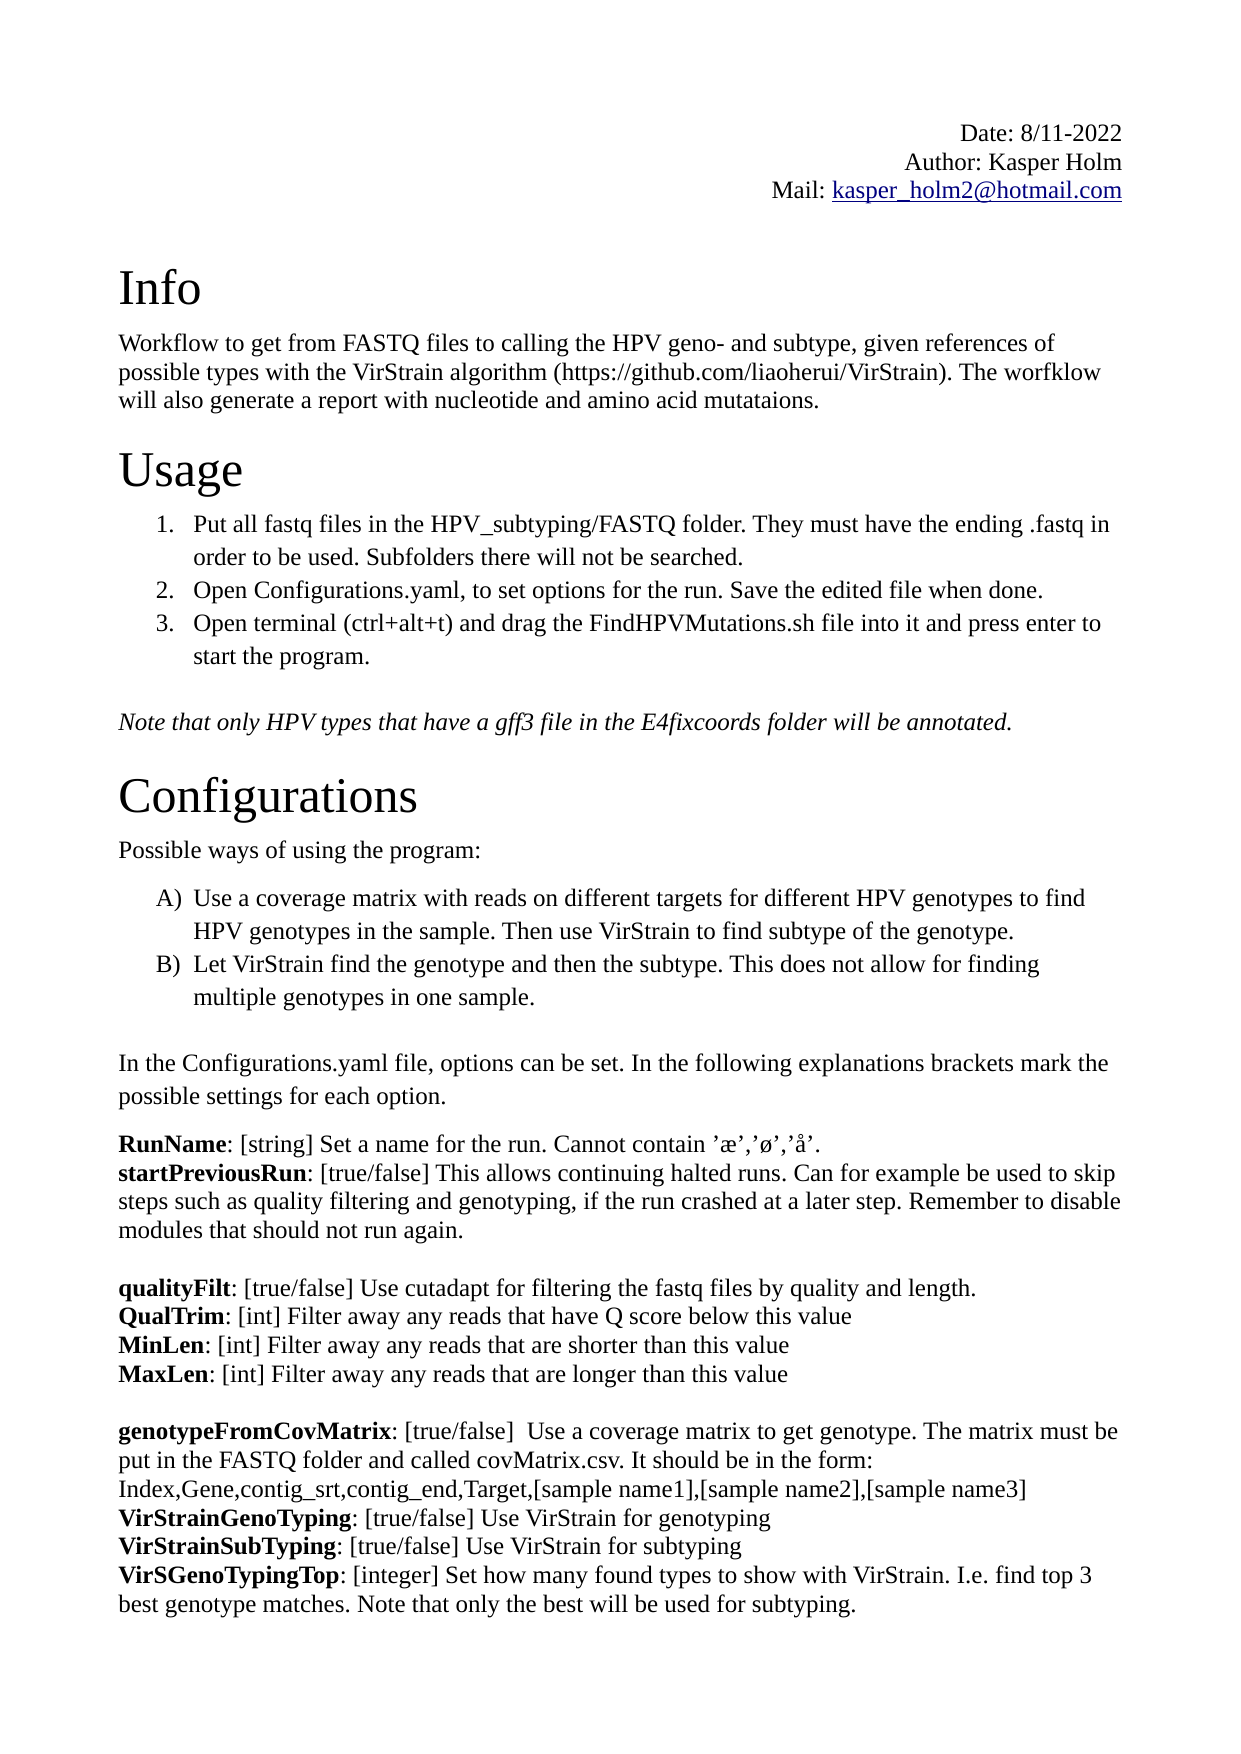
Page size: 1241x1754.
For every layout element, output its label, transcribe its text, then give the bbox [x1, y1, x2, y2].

text genotypeFromCovMatrix: [true/false] Use a coverage matrix to get genotype. The matrix must be put in the FASTQ folder and called covMatrix.csv. It should be in the form: [118, 1416, 1122, 1474]
text qualityFilt: [true/false] Use cutadapt for filtering the fastq files by quality and length. [118, 1273, 1122, 1301]
subtitle Configurations [118, 766, 1122, 823]
list Put all fastq files in the HPV_subtyping/FASTQ folder. They must have the ending .fastq in order to be used. Subfolders there will not be searched. [156, 509, 1122, 571]
text VirStrainSubTyping: [true/false] Use VirStrain for subtyping [118, 1531, 1122, 1560]
text MinLen: [int] Filter away any reads that are shorter than this value [118, 1330, 1122, 1359]
list Let VirStrain find the genotype and then the subtype. This does not allow for finding multiple genotypes in one sample. [156, 949, 1122, 1011]
text startPreviousRun: [true/false] This allows continuing halted runs. Can for example be used to skip steps such as quality filtering and genotyping, if the run crashed at a later step. Remember to disable modules that should not run again. [118, 1158, 1122, 1244]
text Possible ways of using the program: [118, 836, 1122, 864]
text MaxLen: [int] Filter away any reads that are longer than this value [118, 1359, 1122, 1388]
subtitle Info [118, 258, 1122, 316]
text RunName: [string] Set a name for the run. Cannot contain ’æ’,’ø’,’å’. [118, 1129, 1122, 1158]
text Author: Kasper Holm [118, 147, 1122, 176]
text QualTrim: [int] Filter away any reads that have Q score below this value [118, 1301, 1122, 1330]
text VirStrainGenoTyping: [true/false] Use VirStrain for genotyping [118, 1503, 1122, 1531]
text Note that only HPV types that have a gff3 file in the E4fixcoords folder will be annotated. [118, 707, 1122, 736]
list Open terminal (ctrl+alt+t) and drag the FindHPVMutations.sh file into it and press enter to start the program. [156, 608, 1122, 670]
text Date: 8/11-2022 [118, 118, 1122, 147]
list Open Configurations.yaml, to set options for the run. Save the edited file when done. [156, 575, 1122, 604]
text In the Configurations.yaml file, options can be set. In the following explanations brackets mark the possible settings for each option. [118, 1048, 1122, 1110]
list Use a coverage matrix with reads on different targets for different HPV genotypes to find HPV genotypes in the sample. Then use VirStrain to find subtype of the genotype. [156, 883, 1122, 945]
text VirSGenoTypingTop: [integer] Set how many found types to show with VirStrain. I.e. find top 3 best genotype matches. Note that only the best will be used for subtyping. [118, 1560, 1122, 1618]
subtitle Usage [118, 439, 1122, 497]
text Mail: kasper_holm2@hotmail.com [118, 176, 1122, 204]
text Workflow to get from FASTQ files to calling the HPV geno- and subtype, given references of possible types with the VirStrain algorithm (https://github.com/liaoherui/VirStrain). The worfklow will also generate a report with nucleotide and amino acid mutataions. [118, 328, 1122, 414]
text Index,Gene,contig_srt,contig_end,Target,[sample name1],[sample name2],[sample name3] [118, 1474, 1122, 1503]
